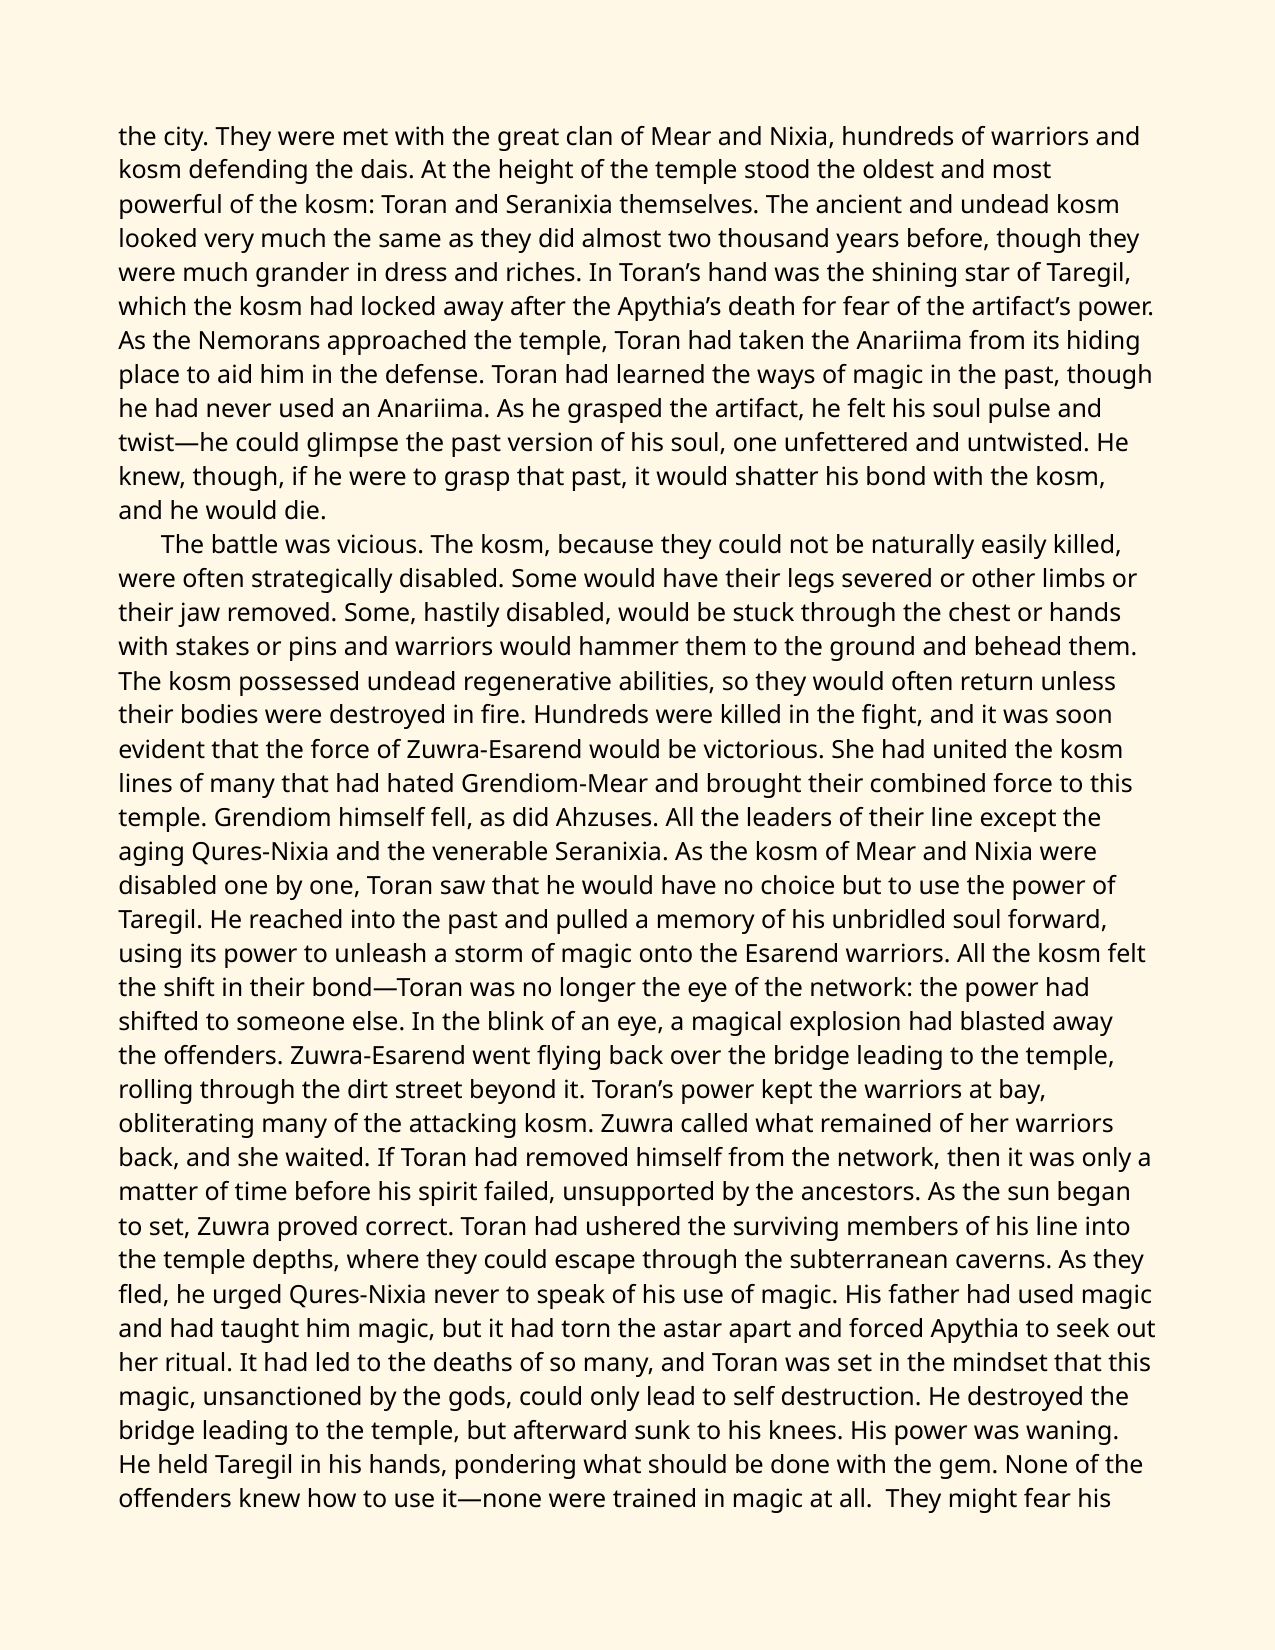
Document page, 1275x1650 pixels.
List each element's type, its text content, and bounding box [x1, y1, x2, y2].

text the city. They were met with the great clan of Mear and Nixia, hundreds of warriors and kosm defending the dais. At the height of the temple stood the oldest and most powerful of the kosm: Toran and Seranixia themselves. The ancient and undead kosm looked very much the same as they did almost two thousand years before, though they were much grander in dress and riches. In Toran’s hand was the shining star of Taregil, which the kosm had locked away after the Apythia’s death for fear of the artifact’s power. As the Nemorans approached the temple, Toran had taken the Anariima from its hiding place to aid him in the defense. Toran had learned the ways of magic in the past, though he had never used an Anariima. As he grasped the artifact, he felt his soul pulse and twist—he could glimpse the past version of his soul, one unfettered and untwisted. He knew, though, if he were to grasp that past, it would shatter his bond with the kosm, and he would die. [118, 118, 1157, 527]
text The battle was vicious. The kosm, because they could not be naturally easily killed, were often strategically disabled. Some would have their legs severed or other limbs or their jaw removed. Some, hastily disabled, would be stuck through the chest or hands with stakes or pins and warriors would hammer them to the ground and behead them. The kosm possessed undead regenerative abilities, so they would often return unless their bodies were destroyed in fire. Hundreds were killed in the fight, and it was soon evident that the force of Zuwra-Esarend would be victorious. She had united the kosm lines of many that had hated Grendiom-Mear and brought their combined force to this temple. Grendiom himself fell, as did Ahzuses. All the leaders of their line except the aging Qures-Nixia and the venerable Seranixia. As the kosm of Mear and Nixia were disabled one by one, Toran saw that he would have no choice but to use the power of Taregil. He reached into the past and pulled a memory of his unbridled soul forward, using its power to unleash a storm of magic onto the Esarend warriors. All the kosm felt the shift in their bond—Toran was no longer the eye of the network: the power had shifted to someone else. In the blink of an eye, a magical explosion had blasted away the offenders. Zuwra-Esarend went flying back over the bridge leading to the temple, rolling through the dirt street beyond it. Toran’s power kept the warriors at bay, obliterating many of the attacking kosm. Zuwra called what remained of her warriors back, and she waited. If Toran had removed himself from the network, then it was only a matter of time before his spirit failed, unsupported by the ancestors. As the sun began to set, Zuwra proved correct. Toran had ushered the surviving members of his line into the temple depths, where they could escape through the subterranean caverns. As they fled, he urged Qures-Nixia never to speak of his use of magic. His father had used magic and had taught him magic, but it had torn the astar apart and forced Apythia to seek out her ritual. It had led to the deaths of so many, and Toran was set in the mindset that this magic, unsanctioned by the gods, could only lead to self destruction. He destroyed the bridge leading to the temple, but afterward sunk to his knees. His power was waning. He held Taregil in his hands, pondering what should be done with the gem. None of the offenders knew how to use it—none were trained in magic at all. They might fear his [118, 527, 1157, 1515]
